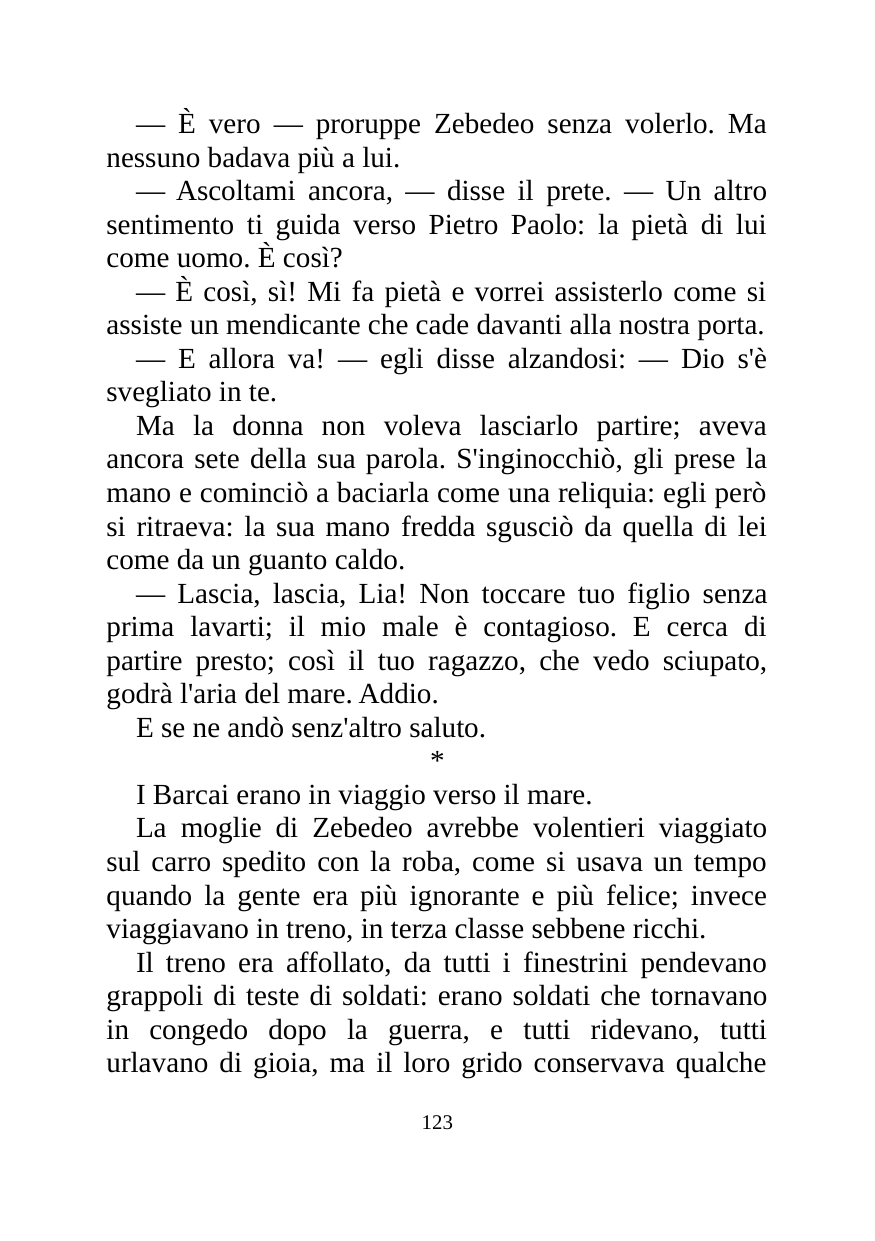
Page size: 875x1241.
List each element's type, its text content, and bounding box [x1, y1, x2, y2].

text Il treno era affollato, da tutti i finestrini pendevano grappoli di teste di soldati: erano soldati che tornavano in congedo dopo la guerra, e tutti ridevano, tutti urlavano di gioia, ma il loro grido conservava qualche [106, 945, 768, 1079]
text — E allora va! — egli disse alzandosi: — Dio s'è svegliato in te. [106, 341, 768, 408]
text * [106, 743, 768, 777]
text E se ne andò senz'altro saluto. [106, 710, 768, 743]
text — Lascia, lascia, Lia! Non toccare tuo figlio senza prima lavarti; il mio male è contagioso. E cerca di partire presto; così il tuo ragazzo, che vedo sciupato, godrà l'aria del mare. Addio. [106, 576, 768, 710]
text Ma la donna non voleva lasciarlo partire; aveva ancora sete della sua parola. S'inginocchiò, gli prese la mano e cominciò a baciarla come una reliquia: egli però si ritraeva: la sua mano fredda sgusciò da quella di lei come da un guanto caldo. [106, 408, 768, 576]
text — È vero — proruppe Zebedeo senza volerlo. Ma nessuno badava più a lui. [106, 106, 768, 173]
text I Barcai erano in viaggio verso il mare. [106, 777, 768, 811]
text — È così, sì! Mi fa pietà e vorrei assisterlo come si assiste un mendicante che cade davanti alla nostra porta. [106, 274, 768, 341]
text — Ascoltami ancora, — disse il prete. — Un altro sentimento ti guida verso Pietro Paolo: la pietà di lui come uomo. È così? [106, 173, 768, 274]
text La moglie di Zebedeo avrebbe volentieri viaggiato sul carro spedito con la roba, come si usava un tempo quando la gente era più ignorante e più felice; invece viaggiavano in treno, in terza classe sebbene ricchi. [106, 811, 768, 945]
